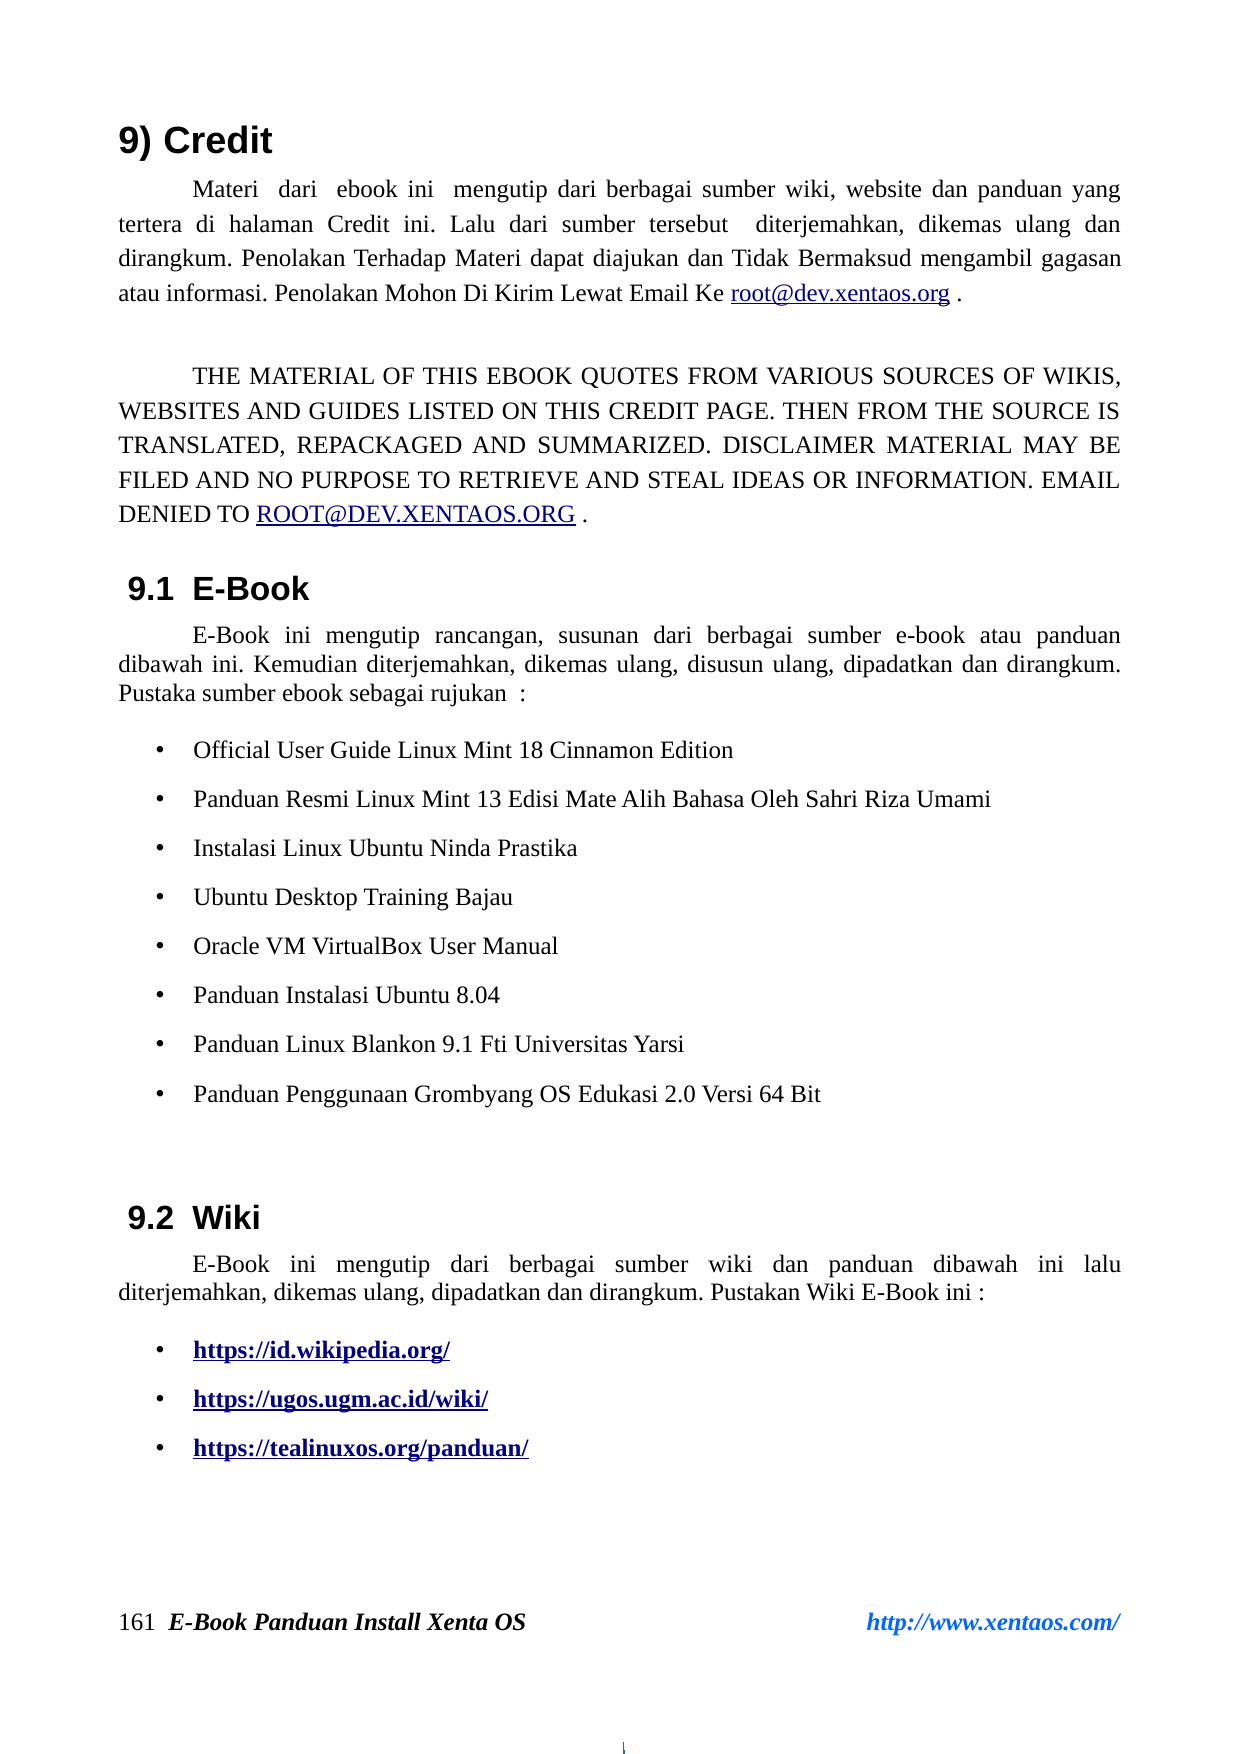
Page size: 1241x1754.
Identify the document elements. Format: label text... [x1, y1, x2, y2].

subtitle E-Book [118, 569, 1122, 608]
list https://tealinuxos.org/panduan/ [156, 1433, 1122, 1462]
list Panduan Penggunaan Grombyang OS Edukasi 2.0 Versi 64 Bit [156, 1079, 1122, 1107]
text THE MATERIAL OF THIS EBOOK QUOTES FROM VARIOUS SOURCES OF WIKIS, WEBSITES AND GUIDES LISTED ON THIS CREDIT PAGE. THEN FROM THE SOURCE IS TRANSLATED, REPACKAGED AND SUMMARIZED. DISCLAIMER MATERIAL MAY BE FILED AND NO PURPOSE TO RETRIEVE AND STEAL IDEAS OR INFORMATION. EMAIL DENIED TO ROOT@DEV.XENTAOS.ORG . [118, 327, 1122, 528]
list https://id.wikipedia.org/ [156, 1335, 1122, 1364]
list Oracle VM VirtualBox User Manual [156, 931, 1122, 960]
text E-Book ini mengutip dari berbagai sumber wiki dan panduan dibawah ini lalu diterjemahkan, dikemas ulang, dipadatkan dan dirangkum. Pustakan Wiki E-Book ini : [118, 1249, 1122, 1306]
list Panduan Instalasi Ubuntu 8.04 [156, 981, 1122, 1009]
text E-Book ini mengutip rancangan, susunan dari berbagai sumber e-book atau panduan dibawah ini. Kemudian diterjemahkan, dikemas ulang, disusun ulang, dipadatkan dan dirangkum. Pustaka sumber ebook sebagai rujukan : [118, 620, 1122, 706]
list Panduan Linux Blankon 9.1 Fti Universitas Yarsi [156, 1029, 1122, 1058]
list Instalasi Linux Ubuntu Ninda Prastika [156, 833, 1122, 862]
list Panduan Resmi Linux Mint 13 Edisi Mate Alih Bahasa Oleh Sahri Riza Umami [156, 784, 1122, 813]
text Materi dari ebook ini mengutip dari berbagai sumber wiki, website dan panduan yang tertera di halaman Credit ini. Lalu dari sumber tersebut diterjemahkan, dikemas ulang dan dirangkum. Penolakan Terhadap Materi dapat diajukan dan Tidak Bermaksud mengambil gagasan atau informasi. Penolakan Mohon Di Kirim Lewat Email Ke root@dev.xentaos.org . [118, 174, 1122, 306]
subtitle Wiki [118, 1198, 1122, 1236]
list Official User Guide Linux Mint 18 Cinnamon Edition [156, 735, 1122, 764]
list https://ugos.ugm.ac.id/wiki/ [156, 1384, 1122, 1413]
subtitle Credit [118, 118, 1122, 162]
list Ubuntu Desktop Training Bajau [156, 882, 1122, 911]
